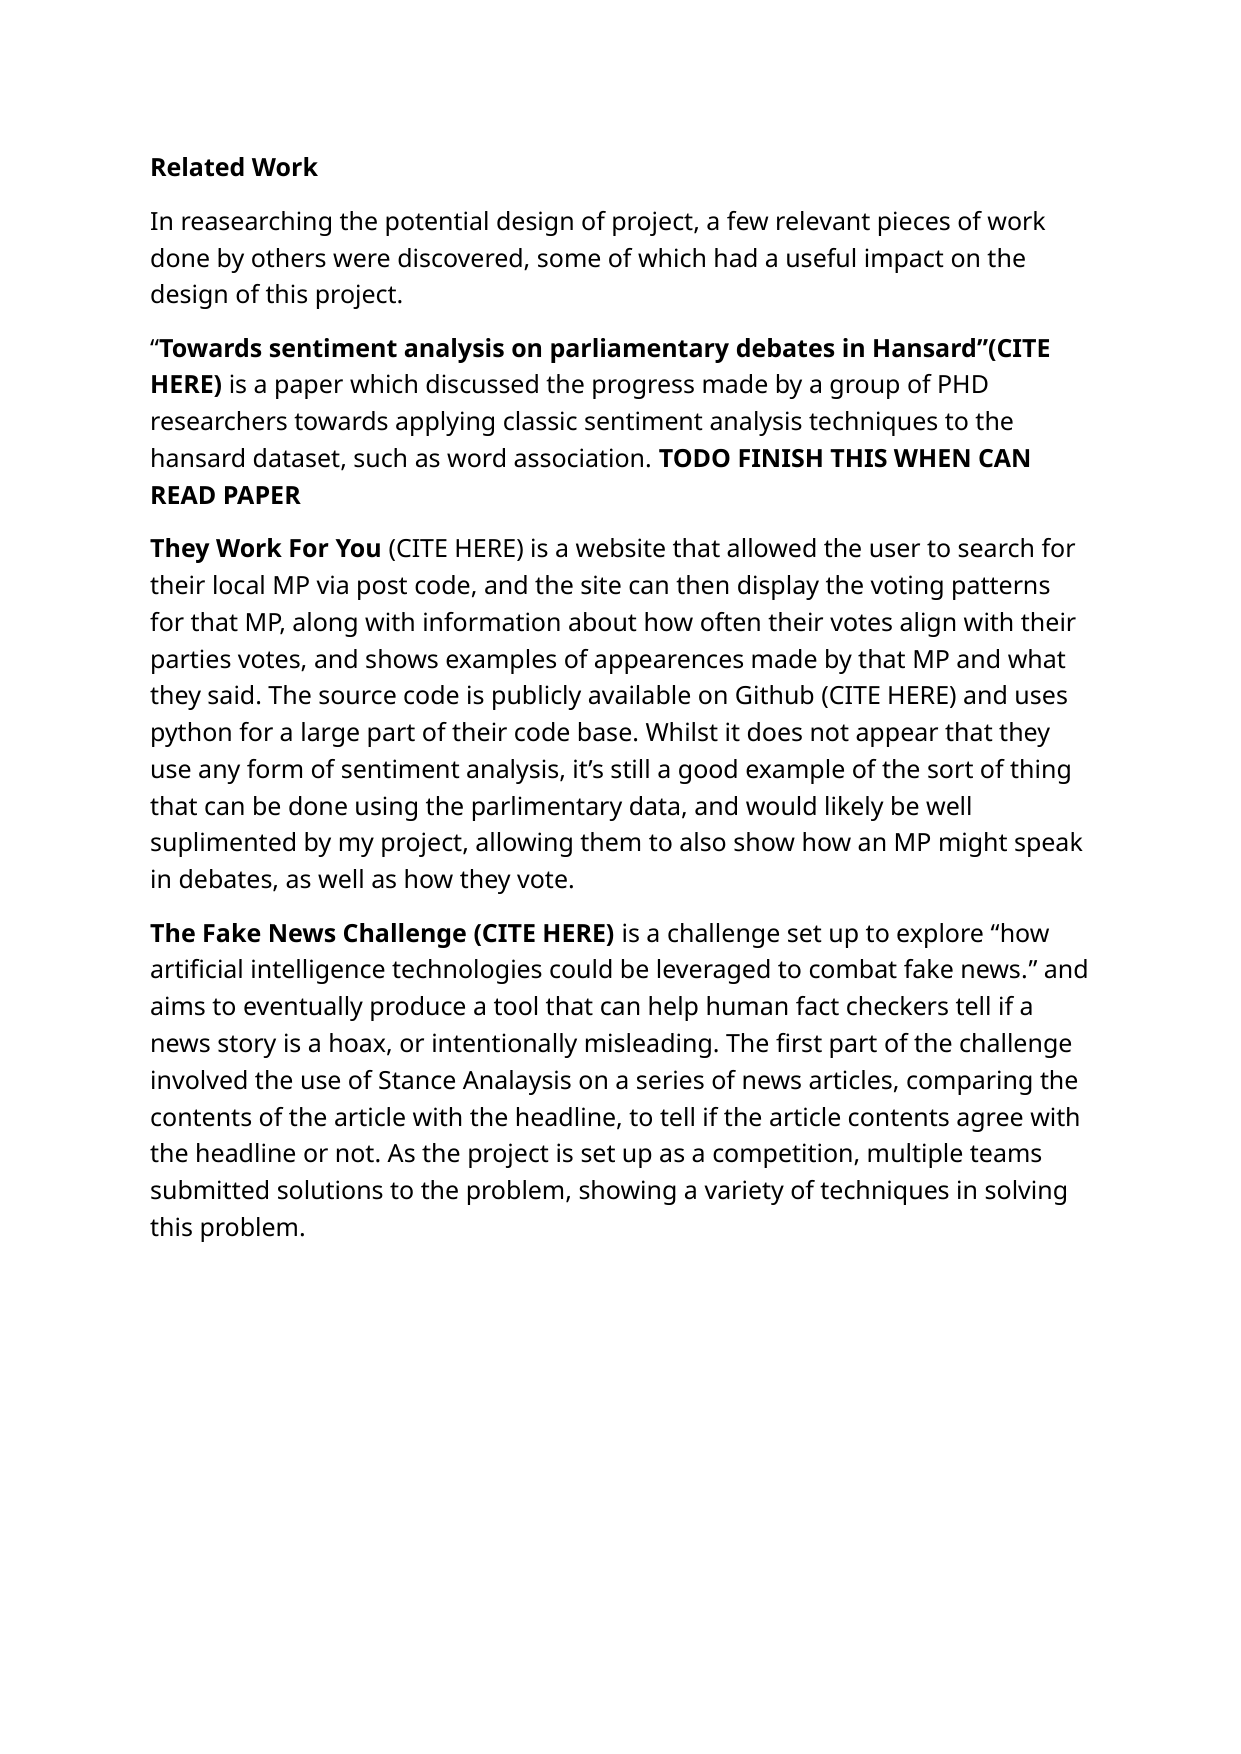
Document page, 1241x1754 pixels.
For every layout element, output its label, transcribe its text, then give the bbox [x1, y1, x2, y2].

text In reasearching the potential design of project, a few relevant pieces of work done by others were discovered, some of which had a useful impact on the design of this project. [150, 203, 1090, 311]
text The Fake News Challenge (CITE HERE) is a challenge set up to explore “how artificial intelligence technologies could be leveraged to combat fake news.” and aims to eventually produce a tool that can help human fact checkers tell if a news story is a hoax, or intentionally misleading. The first part of the challenge involved the use of Stance Analaysis on a series of news articles, comparing the contents of the article with the headline, to tell if the article contents agree with the headline or not. As the project is set up as a competition, multiple teams submitted solutions to the problem, showing a variety of techniques in solving this problem. [150, 915, 1090, 1243]
text “Towards sentiment analysis on parliamentary debates in Hansard”(CITE HERE) is a paper which discussed the progress made by a group of PHD researchers towards applying classic sentiment analysis techniques to the hansard dataset, such as word association. TODO FINISH THIS WHEN CAN READ PAPER [150, 330, 1090, 512]
text They Work For You (CITE HERE) is a website that allowed the user to search for their local MP via post code, and the site can then display the voting patterns for that MP, along with information about how often their votes align with their parties votes, and shows examples of appearences made by that MP and what they said. The source code is publicly available on Github (CITE HERE) and uses python for a large part of their code base. Whilst it does not appear that they use any form of sentiment analysis, it’s still a good example of the sort of thing that can be done using the parlimentary data, and would likely be well suplimented by my project, allowing them to also show how an MP might speak in debates, as well as how they vote. [150, 531, 1090, 896]
text Related Work [150, 150, 1090, 184]
